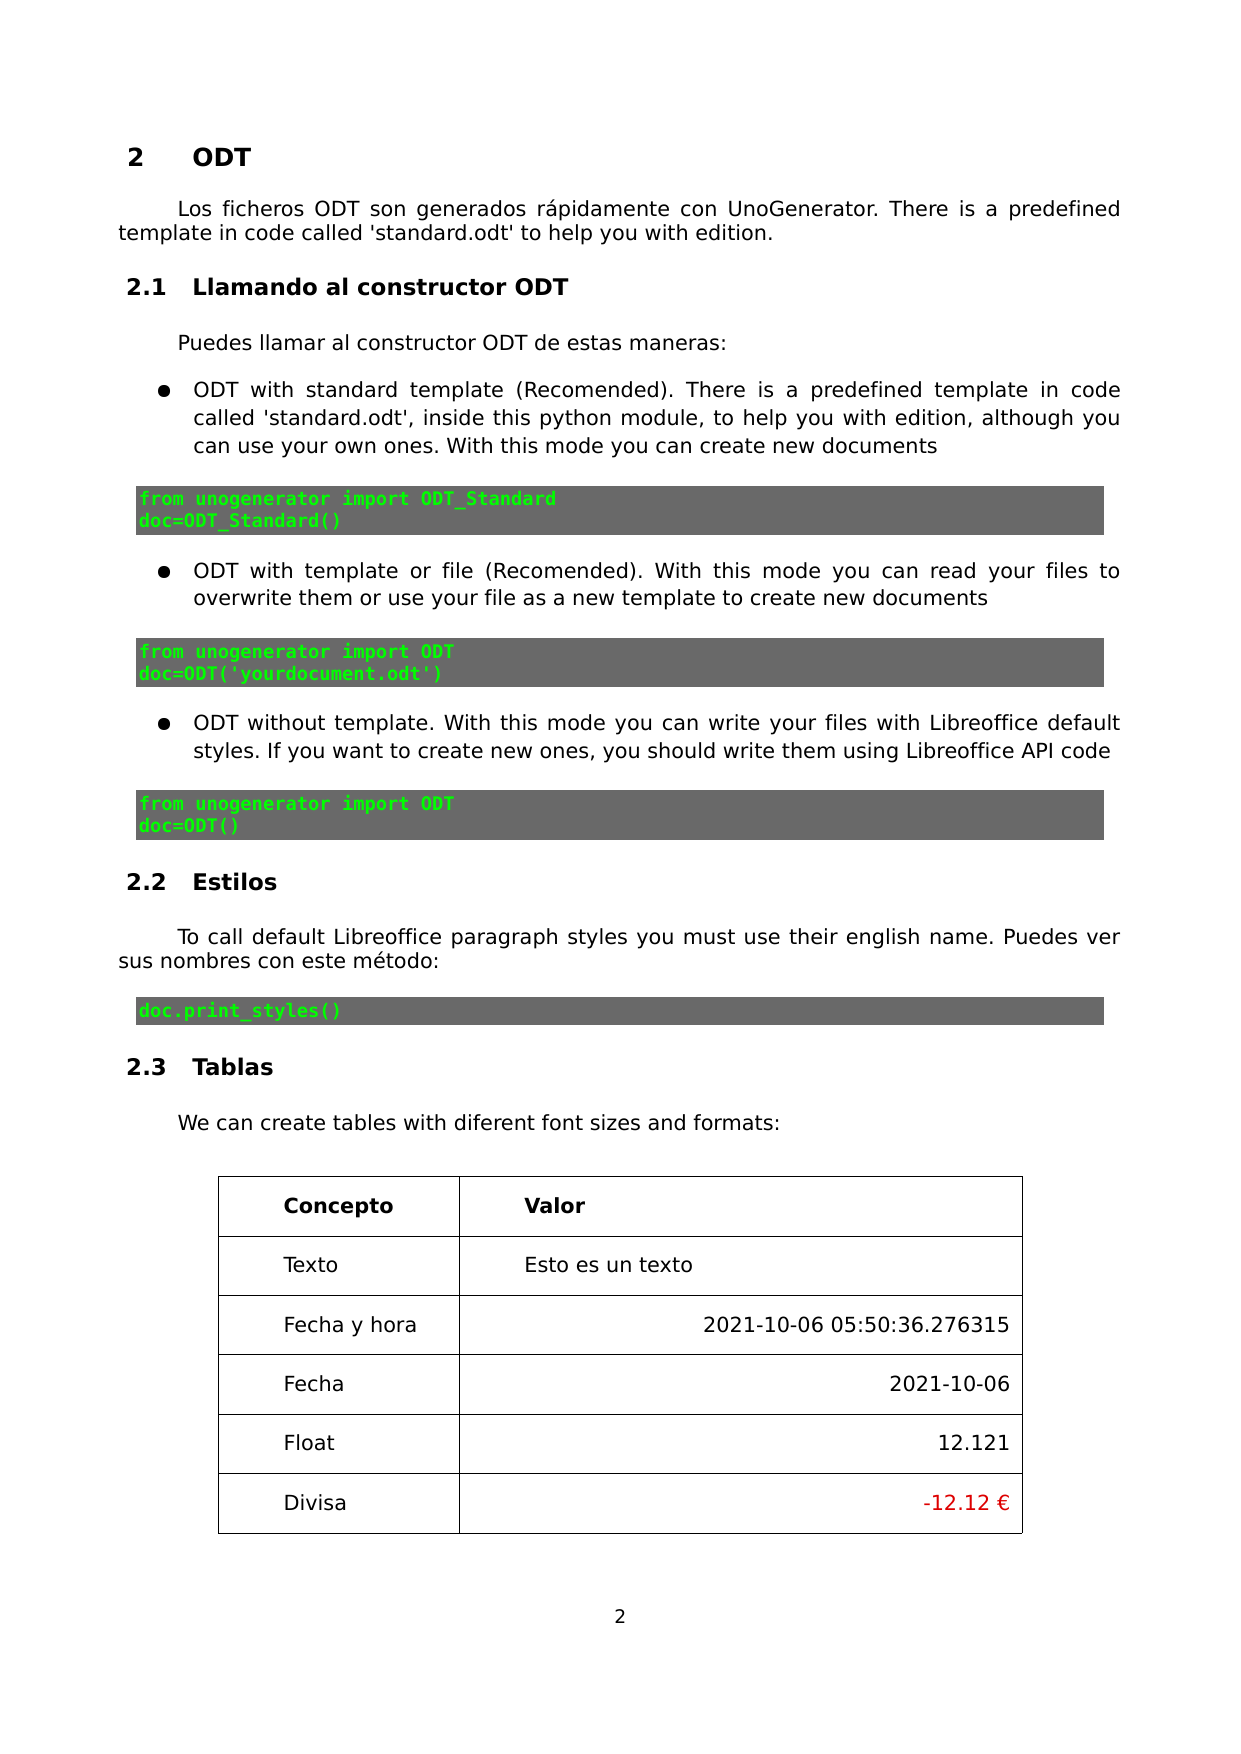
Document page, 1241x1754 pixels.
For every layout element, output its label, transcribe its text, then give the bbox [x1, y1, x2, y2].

table_cell Float [219, 1415, 459, 1473]
table_header Concepto [219, 1177, 459, 1236]
table_cell -12.12 € [460, 1474, 1022, 1532]
text from unogenerator import ODT_Standard doc=ODT_Standard() [136, 486, 1104, 535]
text Los ficheros ODT son generados rápidamente con UnoGenerator. There is a predefined template in code called 'standard.odt' to help you with edition. [118, 197, 1122, 245]
table_cell 2021-10-06 05:50:36.276315 [460, 1296, 1022, 1354]
list ODT with standard template (Recomended). There is a predefined template in code called 'standard.odt', inside this python module, to help you with edition, although you can use your own ones. With this mode you can create new documents [156, 378, 1122, 458]
subtitle ODT [118, 143, 1122, 172]
table_cell Esto es un texto [460, 1237, 1022, 1295]
table_cell Texto [219, 1237, 459, 1295]
table_cell Divisa [219, 1474, 459, 1532]
subtitle Llamando al constructor ODT [118, 274, 1122, 301]
list ODT with template or file (Recomended). With this mode you can read your files to overwrite them or use your file as a new template to create new documents [156, 559, 1122, 611]
table_cell Fecha y hora [219, 1296, 459, 1354]
text from unogenerator import ODT doc=ODT('yourdocument.odt') [136, 638, 1104, 687]
table_cell 12.121 [460, 1415, 1022, 1473]
subtitle Tablas [118, 1054, 1122, 1081]
table_header Valor [460, 1177, 1022, 1236]
text To call default Libreoffice paragraph styles you must use their english name. Puedes ver sus nombres con este método: [118, 925, 1122, 974]
text We can create tables with diferent font sizes and formats: [118, 1111, 1122, 1135]
list ODT without template. With this mode you can write your files with Libreoffice default styles. If you want to create new ones, you should write them using Libreoffice API code [156, 711, 1122, 763]
text doc.print_styles() [136, 997, 1104, 1025]
subtitle Estilos [118, 869, 1122, 896]
table_cell 2021-10-06 [460, 1355, 1022, 1414]
text Puedes llamar al constructor ODT de estas maneras: [118, 331, 1122, 355]
table_cell Fecha [219, 1355, 459, 1414]
text from unogenerator import ODT doc=ODT() [136, 790, 1104, 840]
